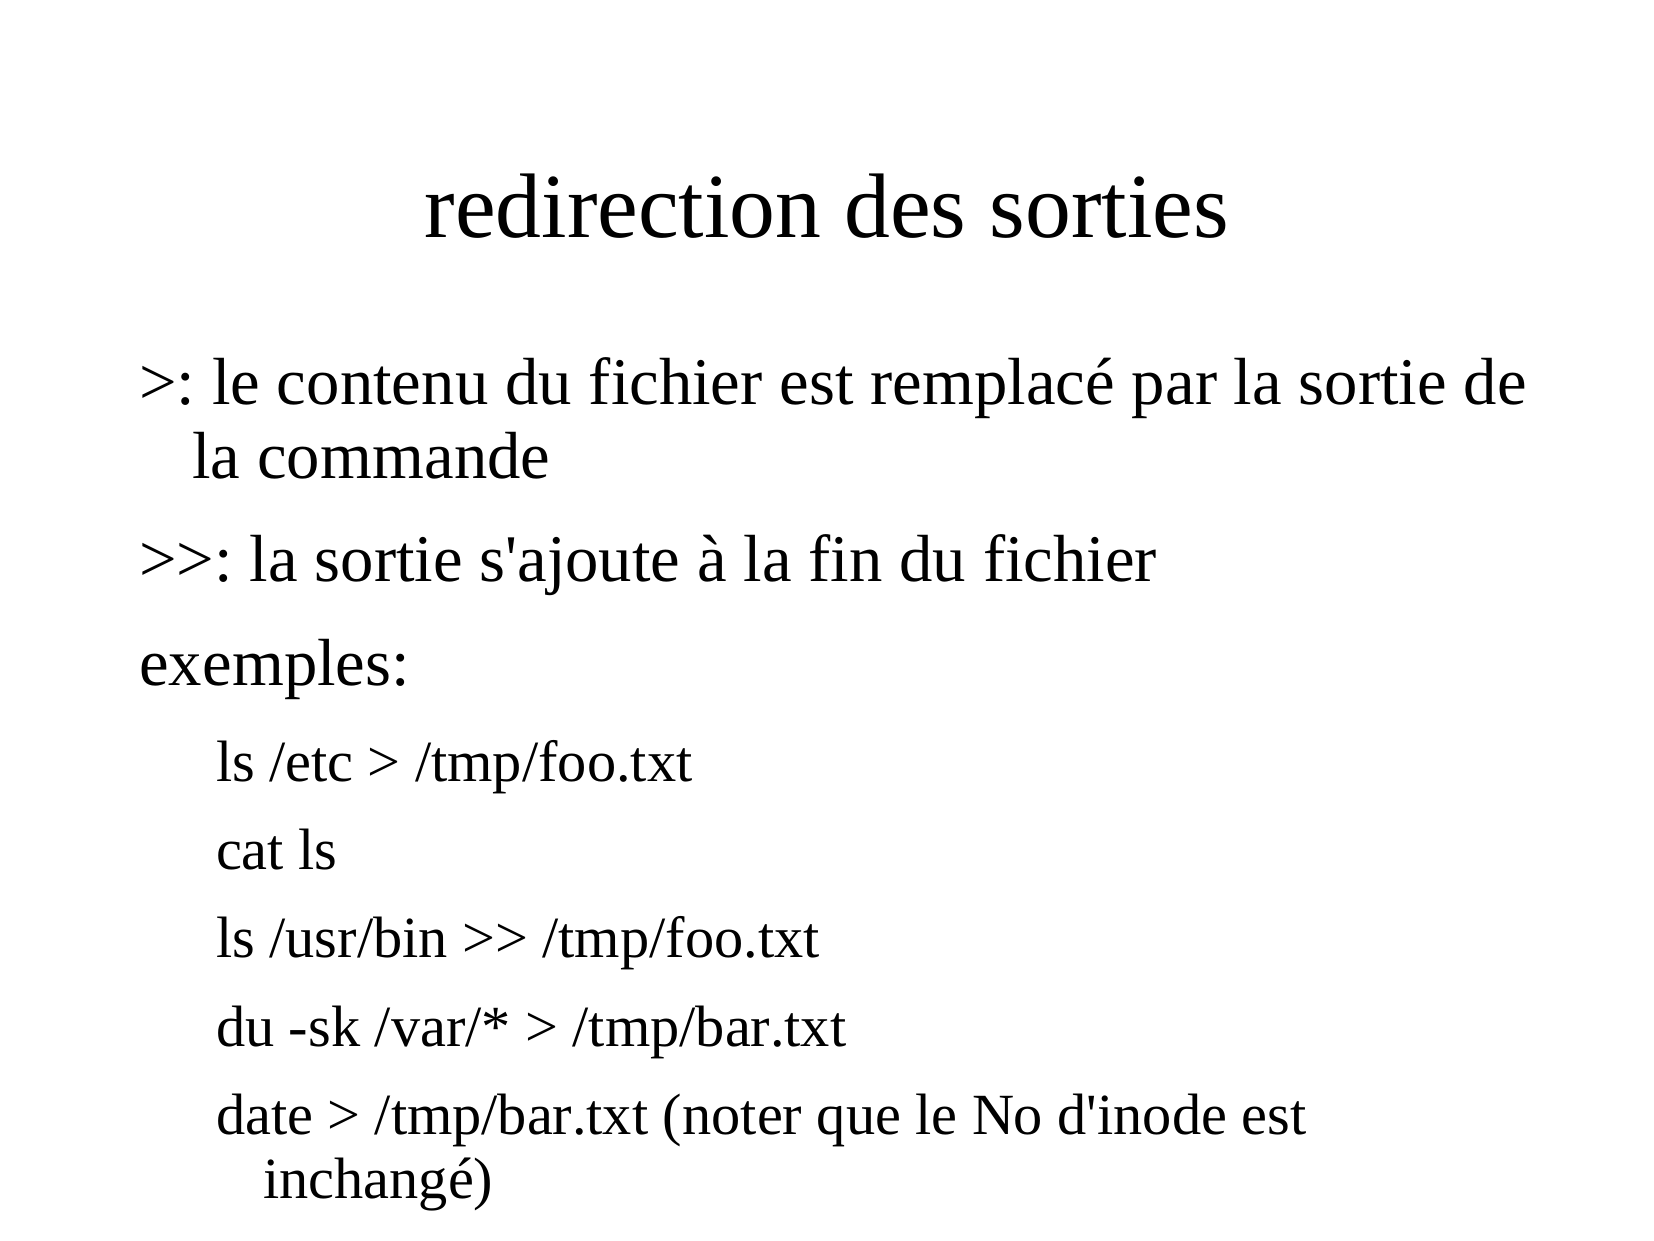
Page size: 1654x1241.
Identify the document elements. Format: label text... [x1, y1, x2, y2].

title redirection des sorties [121, 102, 1534, 311]
list >: le contenu du fichier est remplacé par la sortie de la commande >>: la sortie s'ajoute à la fin du fichier exemples: ls /etc > /tmp/foo.txt cat ls ls /usr/bin >> /tmp/foo.txt du -sk /var/* > /tmp/bar.txt date > /tmp/bar.txt (noter que le No d'inode est inchangé) [121, 344, 1534, 1218]
